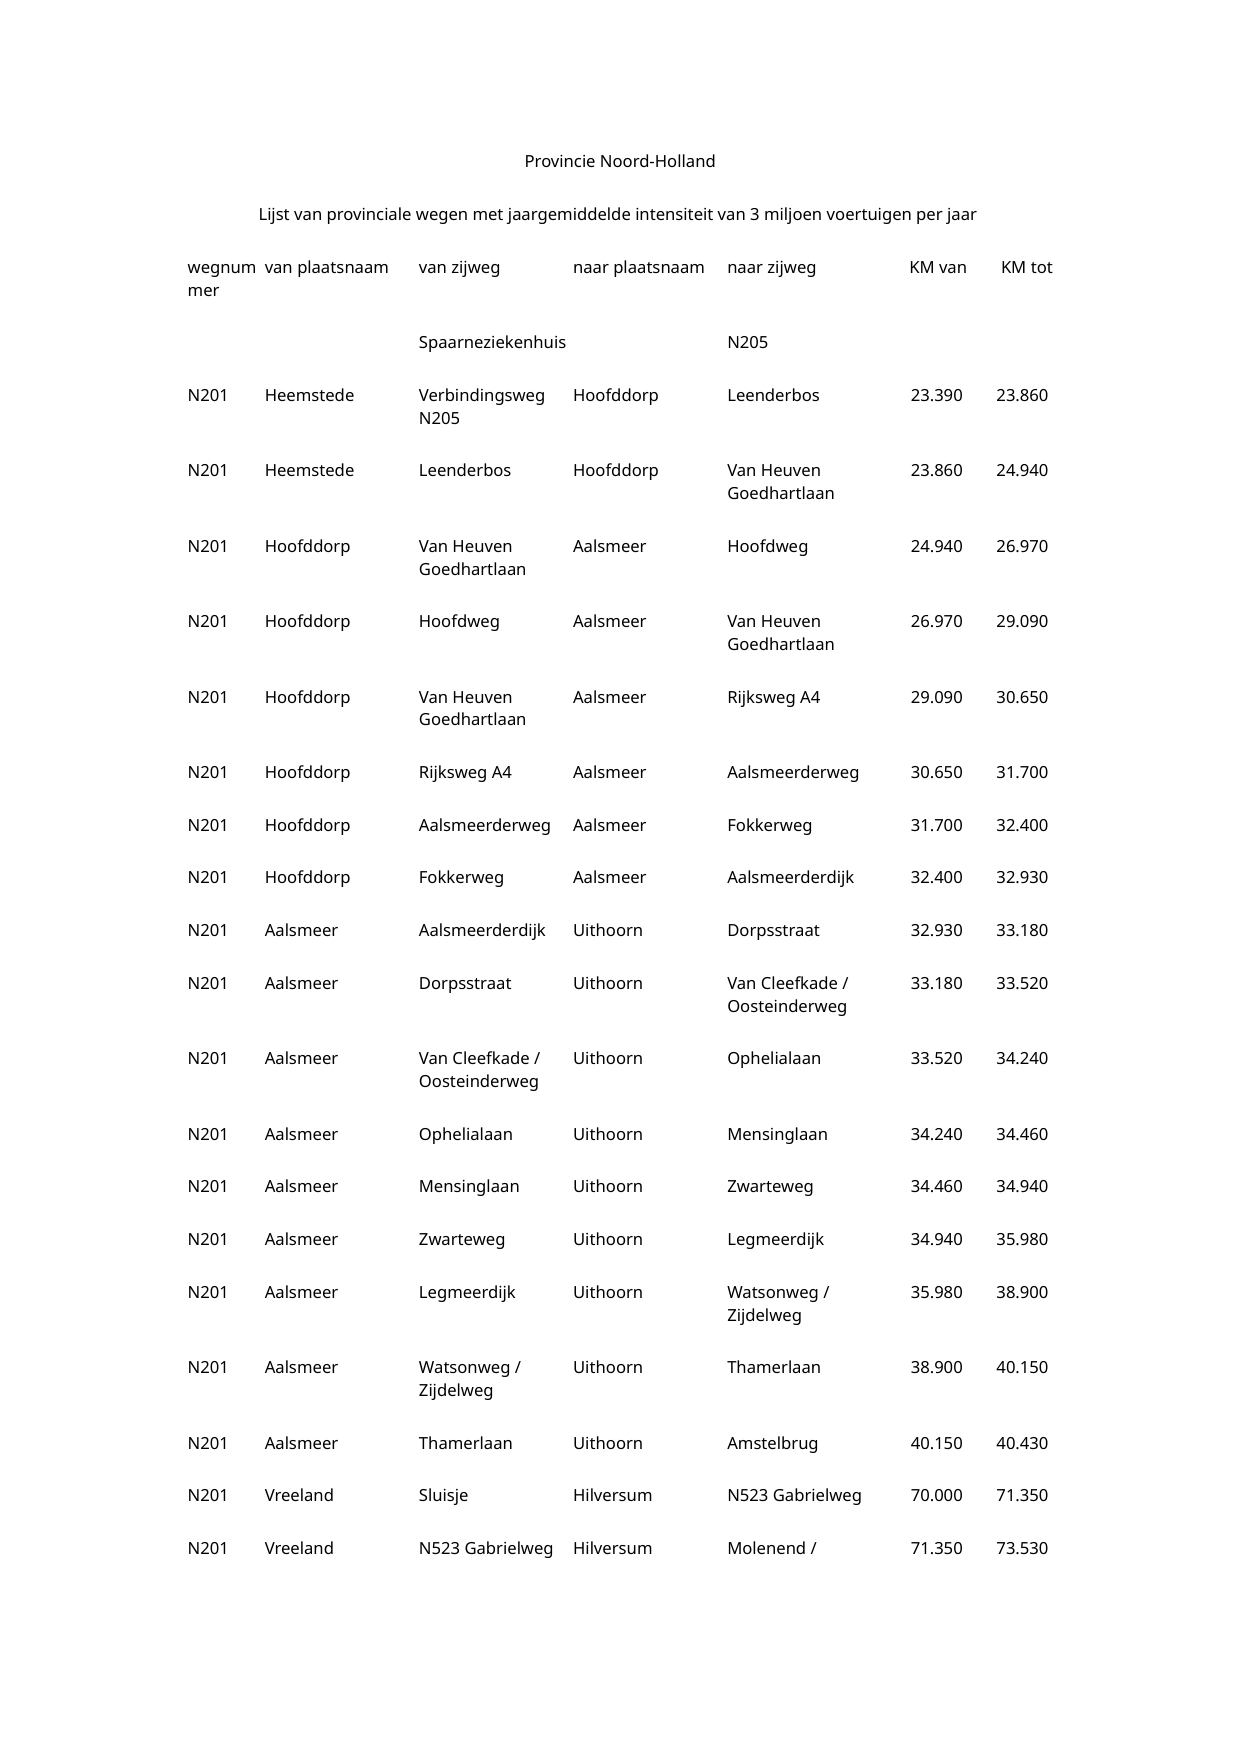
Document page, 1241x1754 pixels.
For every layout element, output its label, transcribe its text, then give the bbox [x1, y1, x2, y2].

table_cell N201 [188, 1228, 264, 1280]
table_cell Aalsmeerderdijk [419, 919, 573, 971]
table_cell 23.860 [967, 384, 1053, 459]
table_cell 30.650 [881, 761, 967, 813]
table_cell 35.980 [967, 1228, 1053, 1280]
table_cell KM tot [967, 255, 1053, 331]
table_cell Dorpsstraat [727, 919, 881, 971]
table_cell Hoofddorp [265, 866, 419, 919]
table_cell 40.430 [967, 1431, 1053, 1484]
table_cell Aalsmeer [573, 610, 727, 685]
table_cell Uithoorn [573, 1228, 727, 1280]
table_cell Uithoorn [573, 1280, 727, 1356]
table_cell [573, 331, 727, 383]
table_cell Thamerlaan [727, 1356, 881, 1431]
table_cell Aalsmeer [265, 919, 419, 971]
table_cell N523 Gabrielweg [727, 1484, 881, 1537]
table_cell Leenderbos [419, 459, 573, 534]
table_cell Van Cleefkade / Oosteinderweg [727, 971, 881, 1047]
table_cell 26.970 [967, 534, 1053, 610]
table_cell Aalsmeer [265, 1431, 419, 1484]
table_cell [265, 331, 419, 383]
table_cell N201 [188, 971, 264, 1047]
table_cell Aalsmeer [573, 761, 727, 813]
table_cell N201 [188, 919, 264, 971]
table_cell Van Heuven Goedhartlaan [419, 685, 573, 761]
table_cell Aalsmeer [265, 1047, 419, 1122]
table_cell Van Cleefkade / Oosteinderweg [419, 1047, 573, 1122]
table_cell Uithoorn [573, 1175, 727, 1228]
table_cell 32.400 [881, 866, 967, 919]
table_cell Hoofddorp [573, 459, 727, 534]
table_cell 34.460 [881, 1175, 967, 1228]
table_cell N201 [188, 1356, 264, 1431]
table_cell N201 [188, 610, 264, 685]
table_cell 32.930 [967, 866, 1053, 919]
table_cell Uithoorn [573, 1122, 727, 1175]
table_cell Spaarneziekenhuis [419, 331, 573, 383]
table_cell Hoofdweg [419, 610, 573, 685]
table_cell Uithoorn [573, 1431, 727, 1484]
table_cell N201 [188, 685, 264, 761]
table_cell [188, 331, 264, 383]
table_cell Hoofddorp [265, 610, 419, 685]
table_cell 29.090 [881, 685, 967, 761]
table_cell N201 [188, 384, 264, 459]
table_cell 24.940 [881, 534, 967, 610]
table_cell Rijksweg A4 [419, 761, 573, 813]
table_cell Uithoorn [573, 971, 727, 1047]
table_cell Aalsmeer [265, 971, 419, 1047]
table_cell 34.940 [881, 1228, 967, 1280]
table_cell Legmeerdijk [419, 1280, 573, 1356]
table_cell Aalsmeer [265, 1122, 419, 1175]
table_cell N201 [188, 1122, 264, 1175]
table_cell Hoofddorp [265, 534, 419, 610]
table_cell naar plaatsnaam [573, 255, 727, 331]
table_cell Hoofddorp [573, 384, 727, 459]
table_cell Aalsmeer [573, 685, 727, 761]
table_cell Zwarteweg [727, 1175, 881, 1228]
table_cell N205 [727, 331, 881, 383]
table_cell Aalsmeer [265, 1280, 419, 1356]
table_cell 31.700 [967, 761, 1053, 813]
table_cell Aalsmeer [265, 1175, 419, 1228]
table_cell Uithoorn [573, 919, 727, 971]
table_cell Van Heuven Goedhartlaan [727, 610, 881, 685]
table_cell Aalsmeer [573, 534, 727, 610]
table_cell Hilversum [573, 1537, 727, 1589]
table_cell Heemstede [265, 384, 419, 459]
table_cell Mensinglaan [419, 1175, 573, 1228]
table_cell 73.530 [967, 1537, 1053, 1589]
table_cell Van Heuven Goedhartlaan [727, 459, 881, 534]
table_cell Mensinglaan [727, 1122, 881, 1175]
table_cell Aalsmeer [265, 1356, 419, 1431]
table_cell [967, 331, 1053, 383]
table_cell N201 [188, 813, 264, 866]
table_cell Hilversum [573, 1484, 727, 1537]
table_cell Rijksweg A4 [727, 685, 881, 761]
table_cell Ophelialaan [727, 1047, 881, 1122]
table_cell 30.650 [967, 685, 1053, 761]
table_cell 34.940 [967, 1175, 1053, 1228]
table_cell 26.970 [881, 610, 967, 685]
table_cell N201 [188, 1047, 264, 1122]
table_cell Aalsmeer [573, 813, 727, 866]
table_cell Vreeland [265, 1537, 419, 1589]
table_cell N201 [188, 534, 264, 610]
table_cell Uithoorn [573, 1356, 727, 1431]
table_cell 35.980 [881, 1280, 967, 1356]
table_cell 33.180 [881, 971, 967, 1047]
table_cell 71.350 [881, 1537, 967, 1589]
table_cell Vreeland [265, 1484, 419, 1537]
table_cell Sluisje [419, 1484, 573, 1537]
table_cell Hoofdweg [727, 534, 881, 610]
table_cell 40.150 [967, 1356, 1053, 1431]
table_cell 34.240 [967, 1047, 1053, 1122]
table_cell Lijst van provinciale wegen met jaargemiddelde intensiteit van 3 miljoen voertuigen per jaar [188, 203, 1053, 255]
table_cell 71.350 [967, 1484, 1053, 1537]
table_cell van zijweg [419, 255, 573, 331]
table_cell 34.460 [967, 1122, 1053, 1175]
table_cell 24.940 [967, 459, 1053, 534]
table_cell Molenend / [727, 1537, 881, 1589]
table_header Provincie Noord-Holland [188, 150, 1053, 203]
table_cell Fokkerweg [419, 866, 573, 919]
table_cell 40.150 [881, 1431, 967, 1484]
table_cell Van Heuven Goedhartlaan [419, 534, 573, 610]
table_cell 32.930 [881, 919, 967, 971]
table_cell 38.900 [881, 1356, 967, 1431]
table_cell Hoofddorp [265, 761, 419, 813]
table_cell Amstelbrug [727, 1431, 881, 1484]
table_cell N201 [188, 459, 264, 534]
table_cell 38.900 [967, 1280, 1053, 1356]
table_cell 32.400 [967, 813, 1053, 866]
table_cell N201 [188, 761, 264, 813]
table_cell KM van [881, 255, 967, 331]
table_cell wegnummer [188, 255, 264, 331]
table_cell Hoofddorp [265, 685, 419, 761]
table_cell Aalsmeerderdijk [727, 866, 881, 919]
table_cell 33.520 [881, 1047, 967, 1122]
table_cell 70.000 [881, 1484, 967, 1537]
table_cell Leenderbos [727, 384, 881, 459]
table_cell Fokkerweg [727, 813, 881, 866]
table_cell [881, 331, 967, 383]
table_cell N201 [188, 866, 264, 919]
table_cell Ophelialaan [419, 1122, 573, 1175]
table_cell 29.090 [967, 610, 1053, 685]
table_cell van plaatsnaam [265, 255, 419, 331]
table_cell Aalsmeerderweg [419, 813, 573, 866]
table_cell N523 Gabrielweg [419, 1537, 573, 1589]
table_cell Aalsmeer [573, 866, 727, 919]
table_cell Uithoorn [573, 1047, 727, 1122]
table_cell 31.700 [881, 813, 967, 866]
table_cell Heemstede [265, 459, 419, 534]
table_cell N201 [188, 1175, 264, 1228]
table_cell 34.240 [881, 1122, 967, 1175]
table_cell N201 [188, 1431, 264, 1484]
table_cell Dorpsstraat [419, 971, 573, 1047]
table_cell N201 [188, 1537, 264, 1589]
table_cell 33.180 [967, 919, 1053, 971]
table_cell Aalsmeerderweg [727, 761, 881, 813]
table_cell Verbindingsweg N205 [419, 384, 573, 459]
table_cell naar zijweg [727, 255, 881, 331]
table_cell N201 [188, 1484, 264, 1537]
table_cell Legmeerdijk [727, 1228, 881, 1280]
table_cell Thamerlaan [419, 1431, 573, 1484]
table_cell Watsonweg / Zijdelweg [419, 1356, 573, 1431]
table_cell 33.520 [967, 971, 1053, 1047]
table_cell Hoofddorp [265, 813, 419, 866]
table_cell 23.860 [881, 459, 967, 534]
table_cell Aalsmeer [265, 1228, 419, 1280]
table_cell 23.390 [881, 384, 967, 459]
table_cell N201 [188, 1280, 264, 1356]
table_cell Watsonweg / Zijdelweg [727, 1280, 881, 1356]
table_cell Zwarteweg [419, 1228, 573, 1280]
